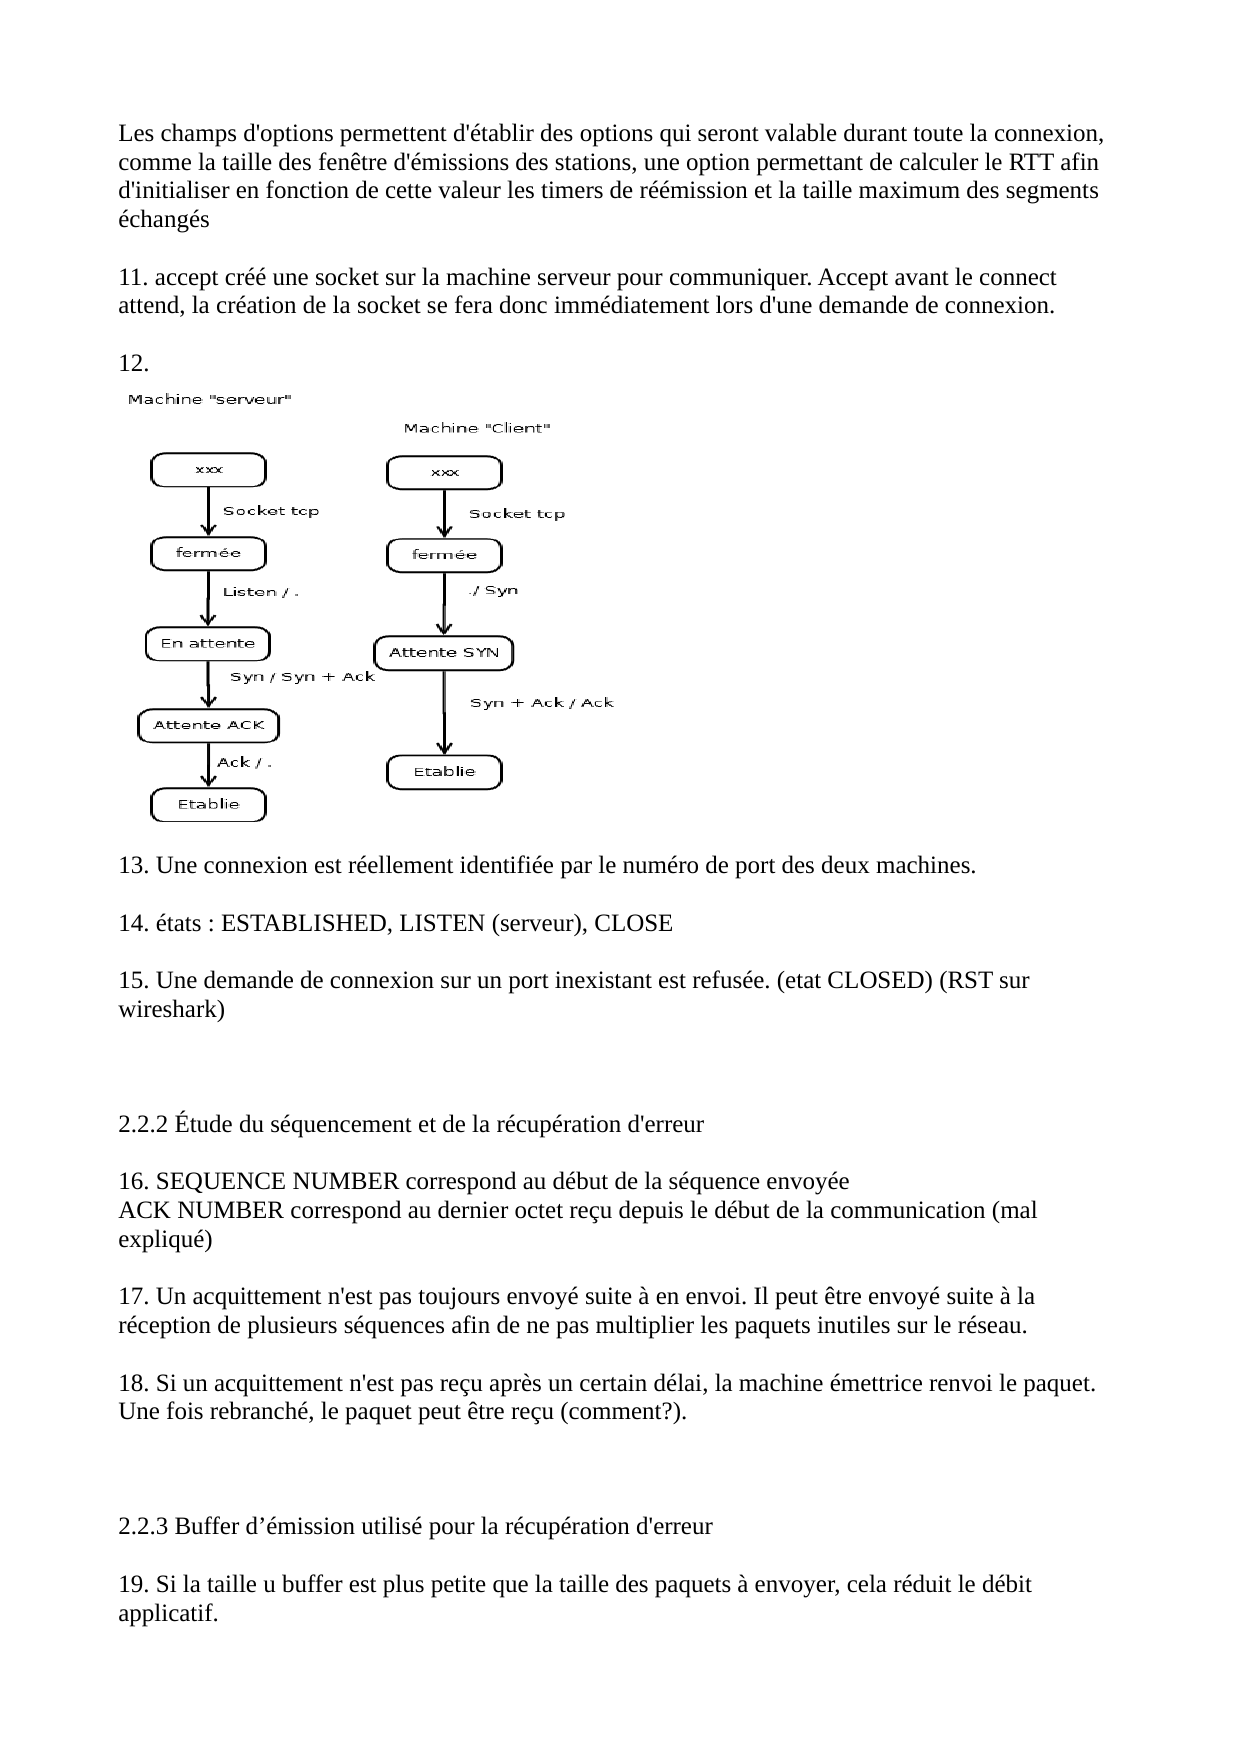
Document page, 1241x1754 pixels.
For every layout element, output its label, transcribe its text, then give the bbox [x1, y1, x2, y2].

picture [128, 393, 614, 822]
text Les champs d'options permettent d'établir des options qui seront valable durant toute la connexion, comme la taille des fenêtre d'émissions des stations, une option permettant de calculer le RTT afin d'initialiser en fonction de cette valeur les timers de réémission et la taille maximum des segments échangés 11. accept créé une socket sur la machine serveur pour communiquer. Accept avant le connect attend, la création de la socket se fera donc immédiatement lors d'une demande de connexion. 12. 13. Une connexion est réellement identifiée par le numéro de port des deux machines. 14. états : ESTABLISHED, LISTEN (serveur), CLOSE 15. Une demande de connexion sur un port inexistant est refusée. (etat CLOSED) (RST sur wireshark) 2.2.2 Étude du séquencement et de la récupération d'erreur 16. SEQUENCE NUMBER correspond au début de la séquence envoyée ACK NUMBER correspond au dernier octet reçu depuis le début de la communication (mal expliqué) 17. Un acquittement n'est pas toujours envoyé suite à en envoi. Il peut être envoyé suite à la réception de plusieurs séquences afin de ne pas multiplier les paquets inutiles sur le réseau. 18. Si un acquittement n'est pas reçu après un certain délai, la machine émettrice renvoi le paquet. Une fois rebranché, le paquet peut être reçu (comment?). 2.2.3 Buffer d’émission utilisé pour la récupération d'erreur 19. Si la taille u buffer est plus petite que la taille des paquets à envoyer, cela réduit le débit applicatif. [118, 118, 1122, 1626]
